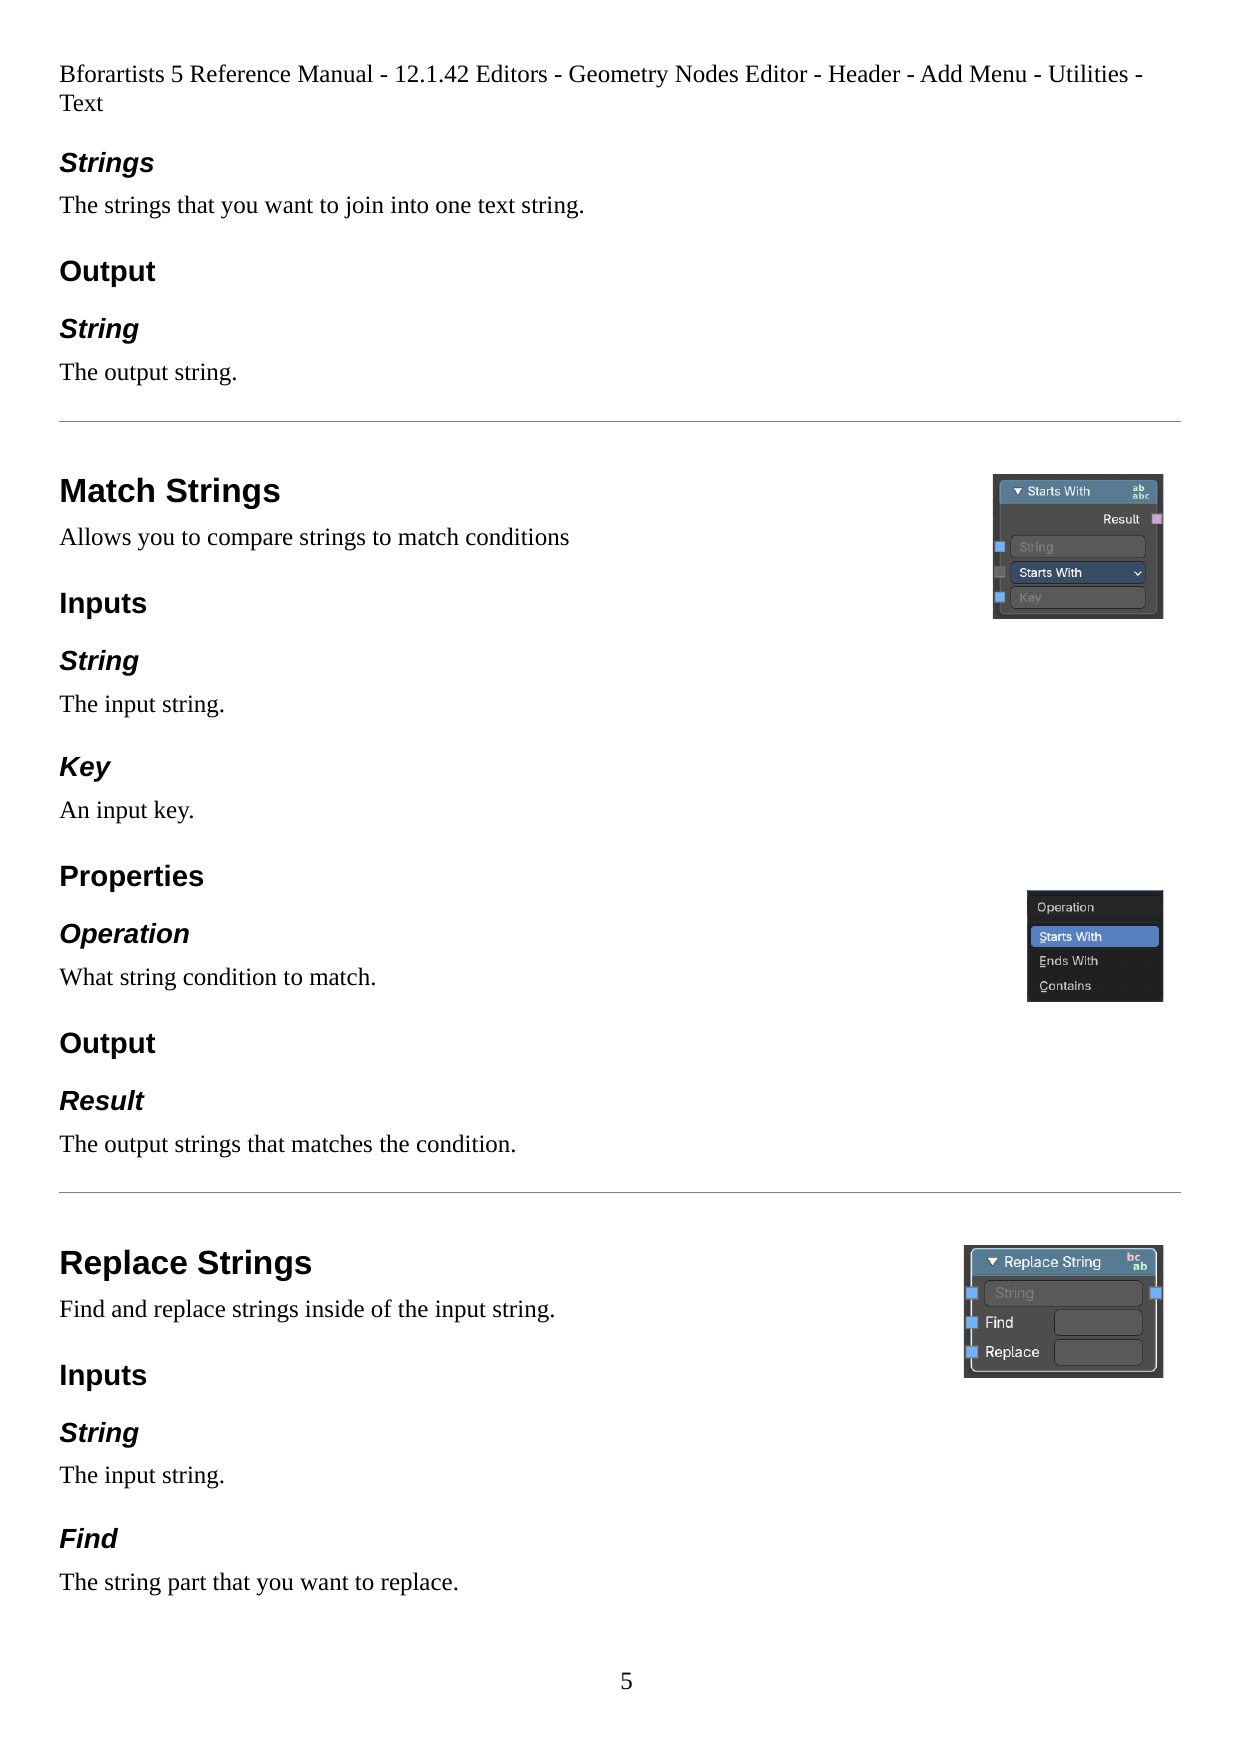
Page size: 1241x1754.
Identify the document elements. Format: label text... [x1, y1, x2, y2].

subtitle Inputs [59, 586, 1181, 620]
subtitle Find [59, 1522, 1181, 1554]
subtitle String [59, 1416, 1181, 1448]
text An input key. [59, 795, 1181, 824]
text The strings that you want to join into one text string. [59, 190, 1181, 219]
text The string part that you want to replace. [59, 1567, 1181, 1595]
subtitle Inputs [59, 1357, 1181, 1391]
picture [1027, 890, 1164, 1002]
subtitle Replace Strings [59, 1243, 1181, 1281]
text Allows you to compare strings to match conditions [59, 522, 992, 551]
text The output strings that matches the condition. [59, 1129, 1181, 1157]
subtitle Output [59, 1026, 1181, 1059]
subtitle [1164, 917, 1181, 949]
subtitle Match Strings [59, 471, 1181, 510]
text The input string. [59, 689, 1181, 718]
picture [992, 474, 1164, 619]
subtitle Result [59, 1084, 1181, 1116]
text What string condition to match. [59, 962, 1027, 991]
subtitle String [59, 313, 1181, 345]
text The input string. [59, 1461, 1181, 1489]
subtitle Key [59, 751, 1181, 783]
text Find and replace strings inside of the input string. [59, 1294, 963, 1323]
subtitle Output [59, 254, 1181, 288]
subtitle Strings [59, 146, 1181, 178]
subtitle Operation [59, 917, 1027, 949]
picture [963, 1245, 1164, 1378]
subtitle String [59, 645, 1181, 677]
subtitle Properties [59, 859, 1181, 892]
text The output string. [59, 357, 1181, 386]
